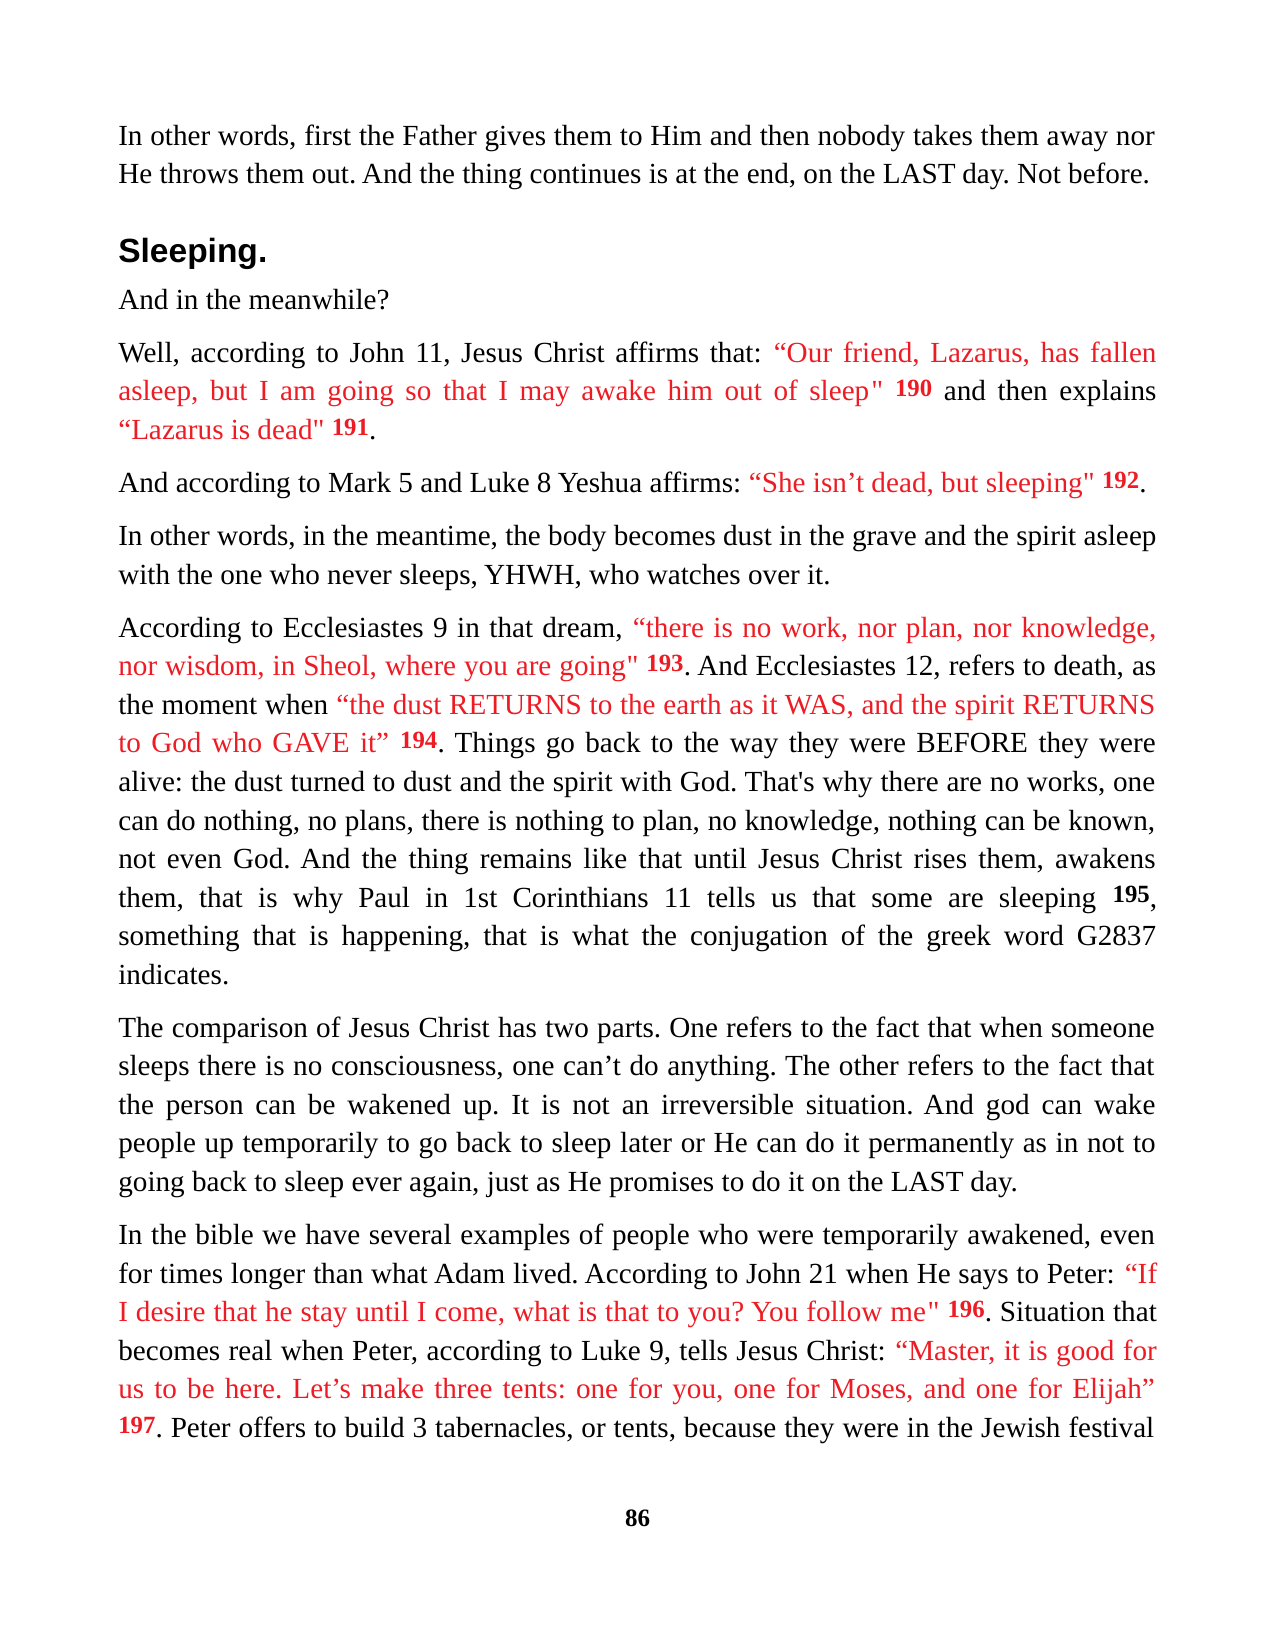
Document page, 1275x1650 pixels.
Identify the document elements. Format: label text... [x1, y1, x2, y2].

text Well, according to John 11, Jesus Christ affirms that: “Our friend, Lazarus, has fallen asleep, but I am going so that I may awake him out of sleep" and then explains “Lazarus is dead" . [118, 335, 1157, 446]
text And in the meanwhile? [118, 282, 1157, 315]
text In the bible we have several examples of people who were temporarily awakened, even for times longer than what Adam lived. According to John 21 when He says to Peter: “If I desire that he stay until I come, what is that to you? You follow me" . Situation that becomes real when Peter, according to Luke 9, tells Jesus Christ: “Master, it is good for us to be here. Let’s make three tents: one for you, one for Moses, and one for Elijah” . Peter offers to build 3 tabernacles, or tents, because they were in the Jewish festival [118, 1217, 1157, 1443]
subtitle Sleeping. [118, 231, 1157, 269]
text And according to Mark 5 and Luke 8 Yeshua affirms: “She isn’t dead, but sleeping" . [118, 465, 1157, 499]
text In other words, first the Father gives them to Him and then nobody takes them away nor He throws them out. And the thing continues is at the end, on the LAST day. Not before. [118, 118, 1157, 190]
text In other words, in the meantime, the body becomes dust in the grave and the spirit asleep with the one who never sleeps, YHWH, who watches over it. [118, 518, 1157, 590]
text According to Ecclesiastes 9 in that dream, “there is no work, nor plan, nor knowledge, nor wisdom, in Sheol, where you are going" . And Ecclesiastes 12, refers to death, as the moment when “the dust RETURNS to the earth as it WAS, and the spirit RETURNS to God who GAVE it” . Things go back to the way they were BEFORE they were alive: the dust turned to dust and the spirit with God. That's why there are no works, one can do nothing, no plans, there is nothing to plan, no knowledge, nothing can be known, not even God. And the thing remains like that until Jesus Christ rises them, awakens them, that is why Paul in 1st Corinthians 11 tells us that some are sleeping , something that is happening, that is what the conjugation of the greek word G2837 indicates. [118, 610, 1157, 990]
text The comparison of Jesus Christ has two parts. One refers to the fact that when someone sleeps there is no consciousness, one can’t do anything. The other refers to the fact that the person can be wakened up. It is not an irreversible situation. And god can wake people up temporarily to go back to sleep later or He can do it permanently as in not to going back to sleep ever again, just as He promises to do it on the LAST day. [118, 1010, 1157, 1198]
